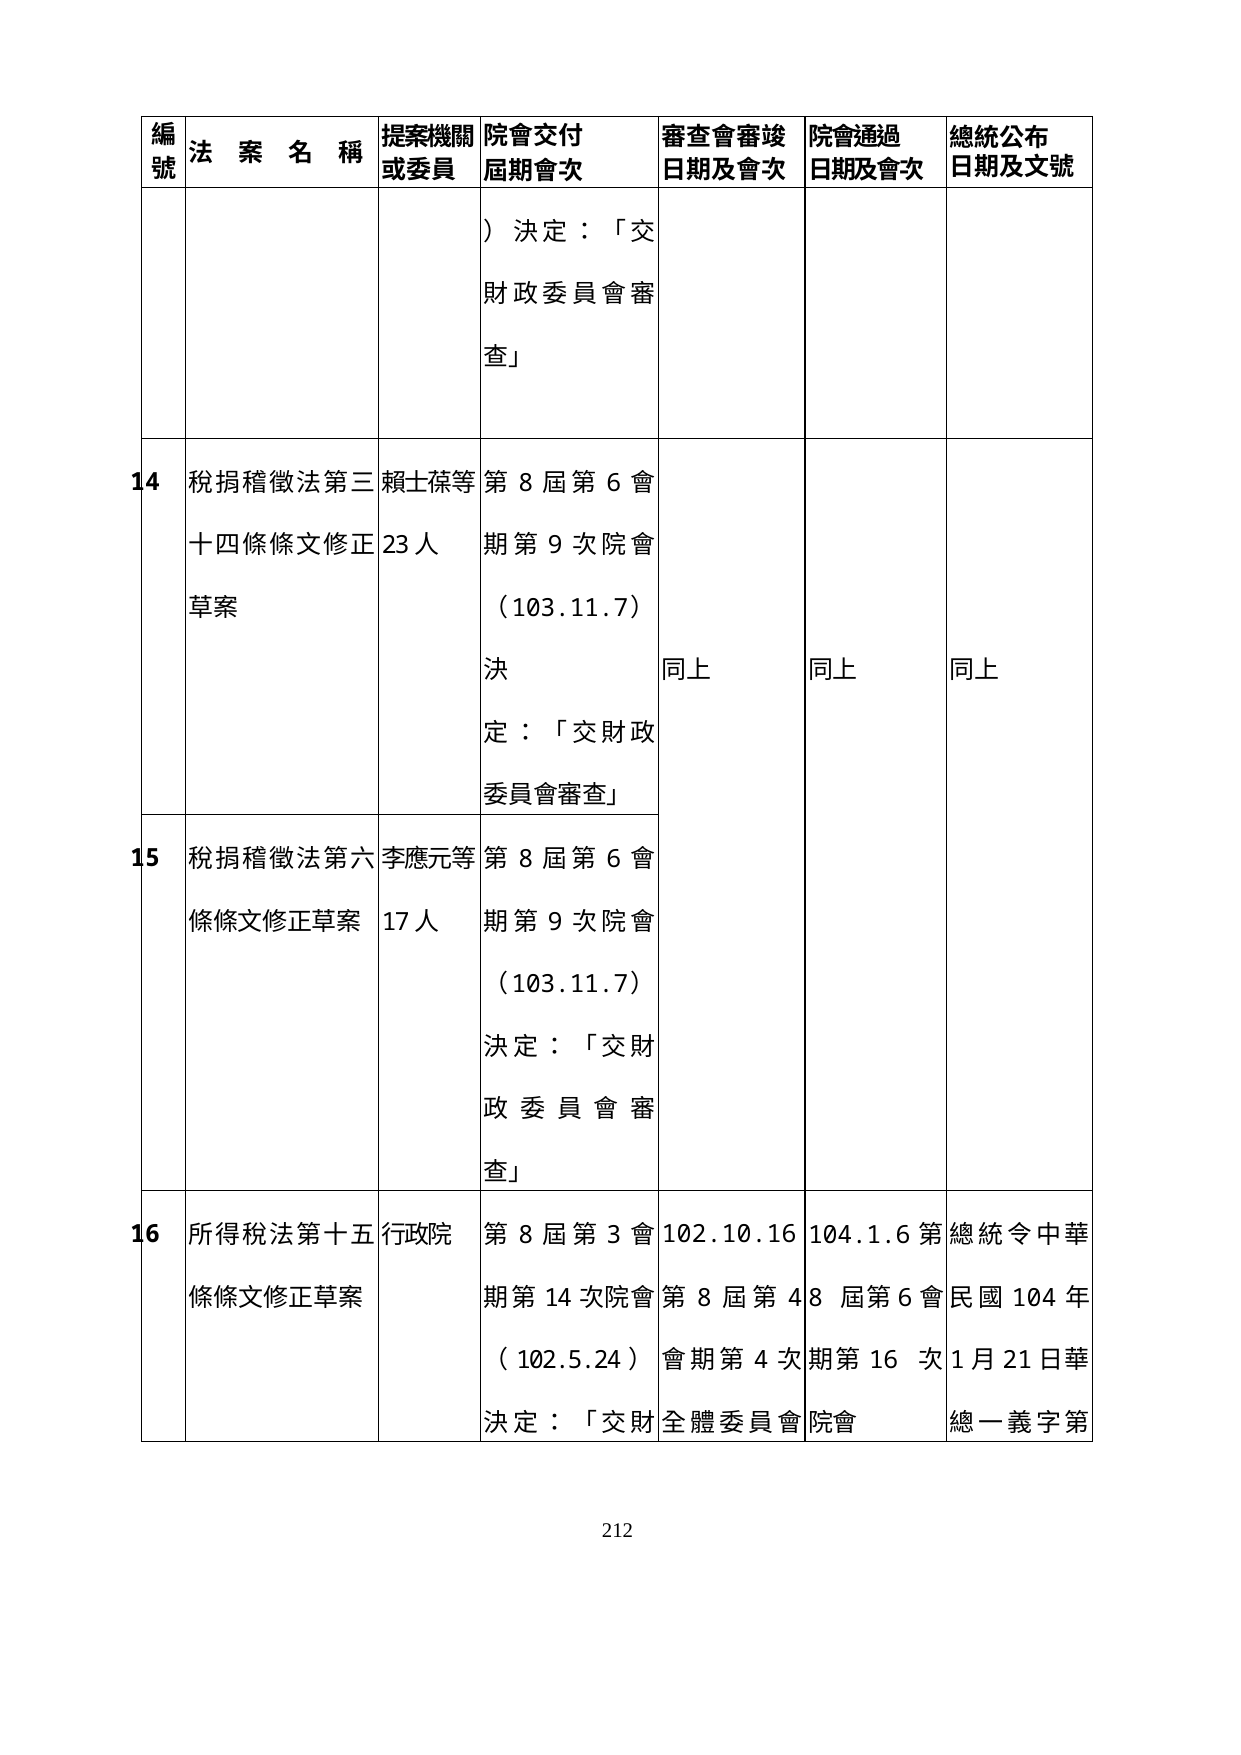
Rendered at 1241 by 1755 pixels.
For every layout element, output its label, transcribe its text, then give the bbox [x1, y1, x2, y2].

table_cell [142, 188, 185, 438]
table_cell 同上 [659, 439, 804, 1190]
table_cell [659, 188, 804, 438]
table_header 院會交付 屆期會次 [481, 117, 658, 187]
table_cell [186, 188, 378, 438]
table_cell 賴士葆等23人 [379, 439, 480, 814]
table_cell 第8屆第3會期第14次院會（102.5.24）決定：「交財 [481, 1191, 658, 1441]
table_cell 稅捐稽徵法第三十四條條文修正草案 [186, 439, 378, 814]
table_cell 102.10.16第8屆第4會期第4次全體委員會 [659, 1191, 804, 1441]
table_cell 行政院 [379, 1191, 480, 1441]
table_cell 總統令中華民國104年1月21日華總一義字第 [947, 1191, 1092, 1441]
table_cell [142, 439, 185, 814]
table_cell ）決定：「交財政委員會審查」 [481, 188, 658, 438]
table_header 審查會審竣 日期及會次 [659, 117, 804, 187]
table_cell 稅捐稽徵法第六條條文修正草案 [186, 815, 378, 1190]
table_cell [947, 188, 1092, 438]
table_header 提案機關 或委員 [379, 117, 480, 187]
table_header 編號 [142, 117, 185, 187]
table_cell 所得稅法第十五條條文修正草案 [186, 1191, 378, 1441]
table_cell [379, 188, 480, 438]
table_header 總統公布 日期及文號 [947, 117, 1092, 187]
table_cell 第8屆第6會期第9次院會（103.11.7）決定：「交財政委員會審查」 [481, 815, 658, 1190]
table_header 法 案 名 稱 [186, 117, 378, 187]
table_cell [142, 1191, 185, 1441]
table_cell 同上 [947, 439, 1092, 1190]
table_cell [806, 188, 946, 438]
table_header 院會通過 日期及會次 [806, 117, 946, 187]
table_cell 同上 [806, 439, 946, 1190]
table_cell [142, 815, 185, 1190]
table_cell 第8屆第6會期第9次院會（103.11.7）決 定：「交財政委員會審查」 [481, 439, 658, 814]
table_cell 104.1.6第8 屆第6會期第16 次院會 [806, 1191, 946, 1441]
table_cell 李應元等17人 [379, 815, 480, 1190]
